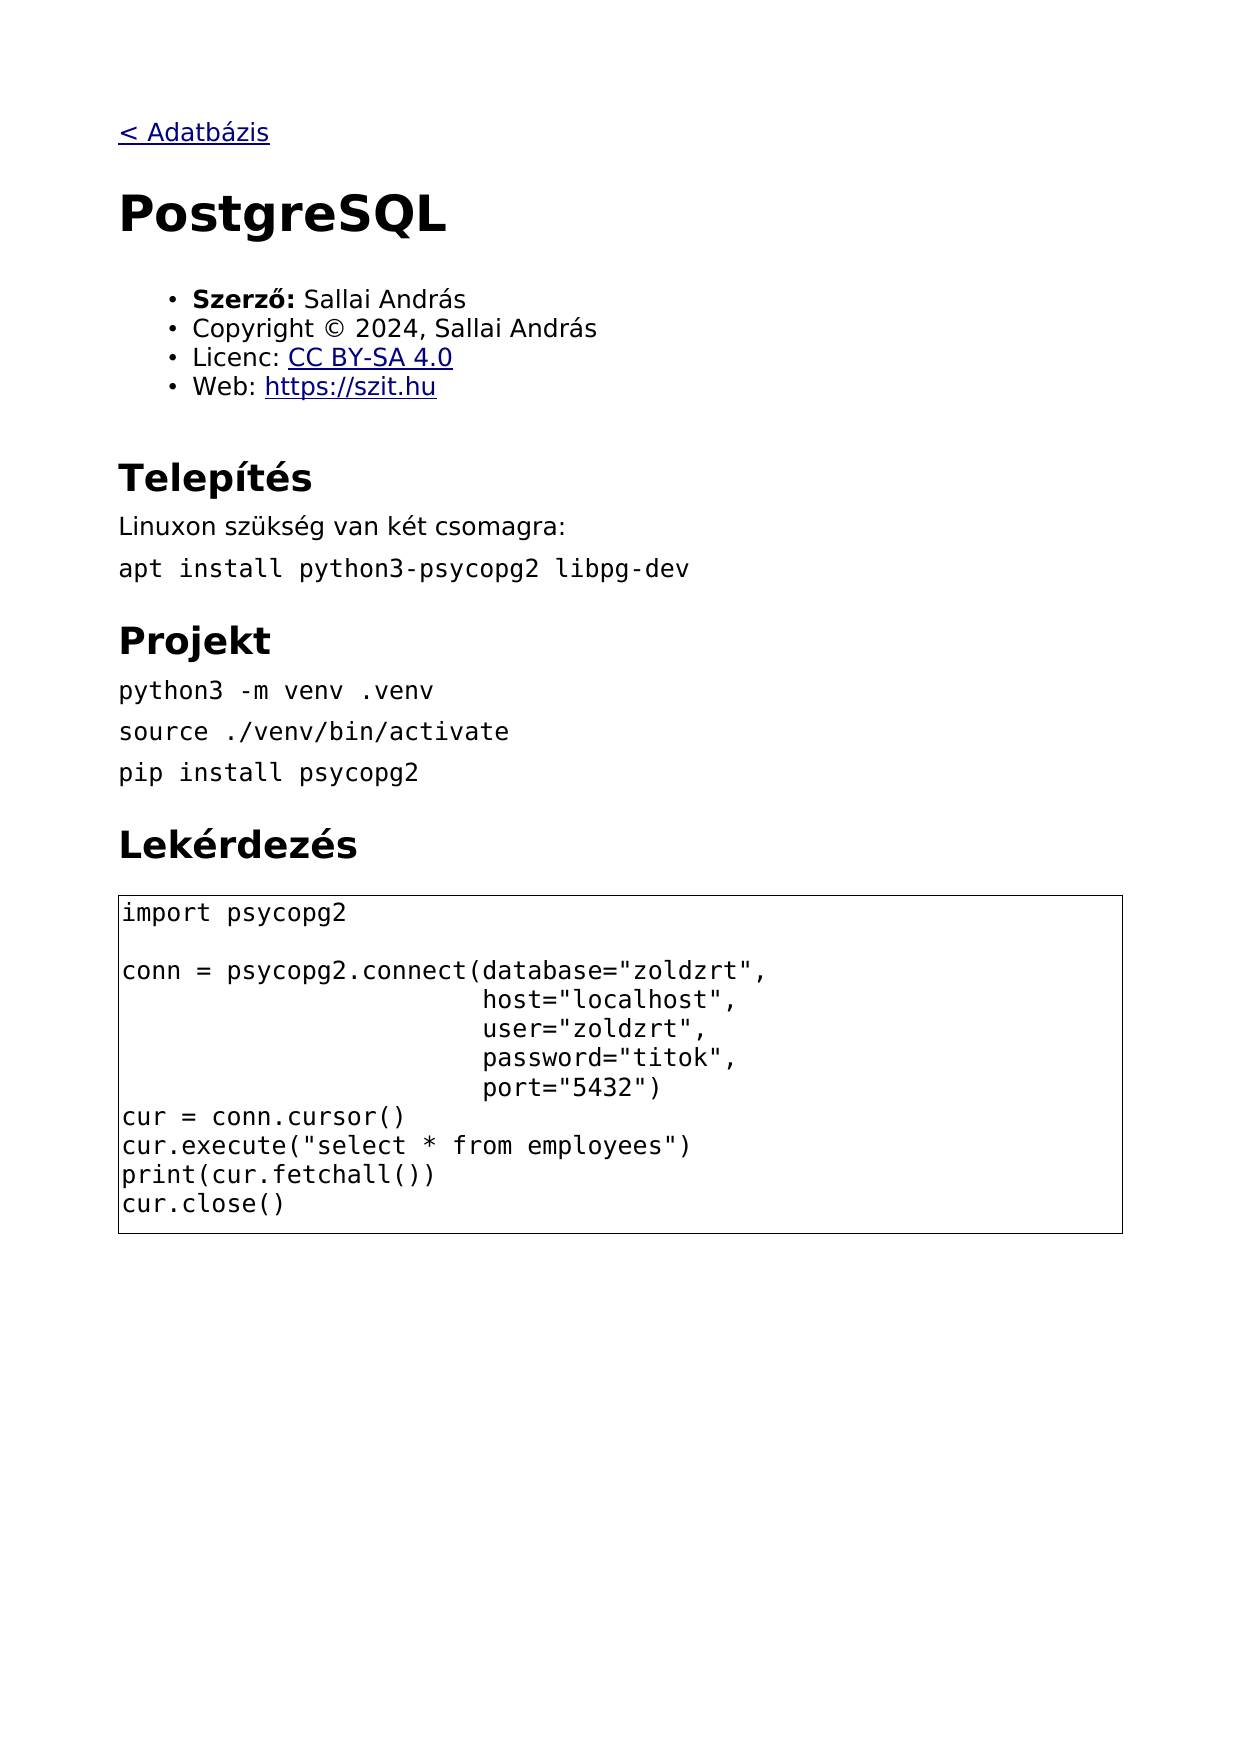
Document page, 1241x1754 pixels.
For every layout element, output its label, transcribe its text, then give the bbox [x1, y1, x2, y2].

subtitle Lekérdezés [118, 824, 1122, 867]
list Copyright © 2024, Sallai András [177, 314, 1122, 343]
subtitle Projekt [118, 620, 1122, 663]
list Licenc: CC BY-SA 4.0 [177, 343, 1122, 372]
subtitle PostgreSQL [118, 185, 1122, 243]
text < Adatbázis [118, 118, 1122, 147]
text pip install psycopg2 [118, 758, 1122, 787]
subtitle Telepítés [118, 456, 1122, 500]
list Szerző: Sallai András [177, 285, 1122, 314]
table_header import psycopg2 conn = psycopg2.connect(database="zoldzrt", host="localhost", user="zoldzrt", password="titok", port="5432") cur = conn.cursor() cur.execute("select * from employees") print(cur.fetchall()) cur.close() [119, 896, 1122, 1233]
text python3 -m venv .venv [118, 676, 1122, 705]
text source ./venv/bin/activate [118, 717, 1122, 746]
text Linuxon szükség van két csomagra: [118, 512, 1122, 541]
list Web: https://szit.hu [177, 372, 1122, 402]
text apt install python3-psycopg2 libpg-dev [118, 554, 1122, 583]
